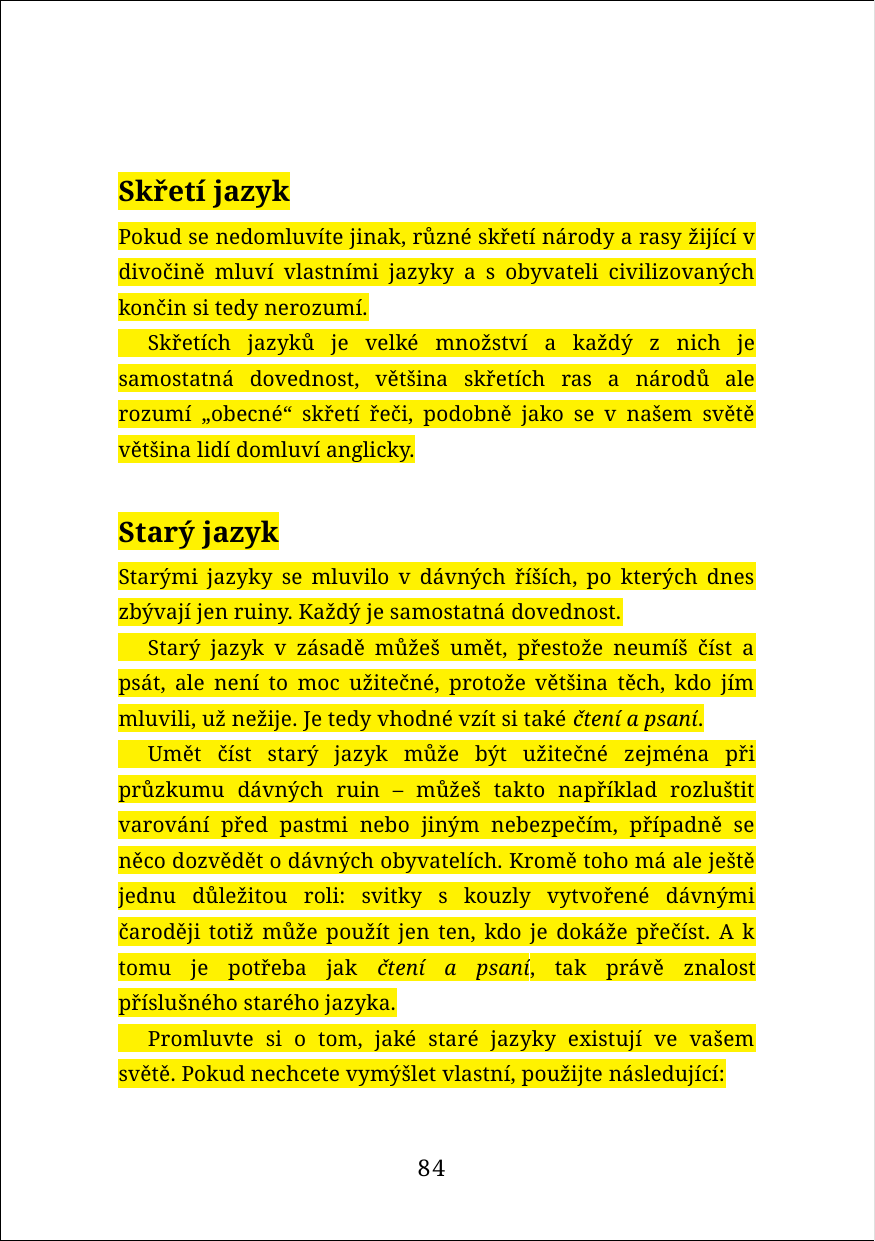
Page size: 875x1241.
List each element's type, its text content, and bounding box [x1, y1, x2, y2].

text Pokud se nedomluvíte jinak, různé skřetí národy a rasy žijící v divočině mluví vlastními jazyky a s obyvateli civilizovaných končin si tedy nerozumí. Skřetích jazyků je velké množství a každý z nich je samostatná dovednost, většina skřetích ras a národů ale rozumí „obecné“ skřetí řeči, podobně jako se v našem světě většina lidí domluví anglicky. [118, 222, 756, 463]
subtitle Skřetí jazyk [118, 172, 756, 210]
subtitle Starý jazyk [118, 512, 756, 550]
text Starými jazyky se mluvilo v dávných říších, po kterých dnes zbývají jen ruiny. Každý je samostatná dovednost. Starý jazyk v zásadě můžeš umět, přestože neumíš číst a psát, ale není to moc užitečné, protože většina těch, kdo jím mluvili, už nežije. Je tedy vhodné vzít si také čtení a psaní. Umět číst starý jazyk může být užitečné zejména při průzkumu dávných ruin – můžeš takto například rozluštit varování před pastmi nebo jiným nebezpečím, případně se něco dozvědět o dávných obyvatelích. Kromě toho má ale ještě jednu důležitou roli: svitky s kouzly vytvořené dávnými čaroději totiž může použít jen ten, kdo je dokáže přečíst. A k tomu je potřeba jak čtení a psaní, tak právě znalost příslušného starého jazyka. Promluvte si o tom, jaké staré jazyky existují ve vašem světě. Pokud nechcete vymýšlet vlastní, použijte následující: [118, 562, 756, 1088]
